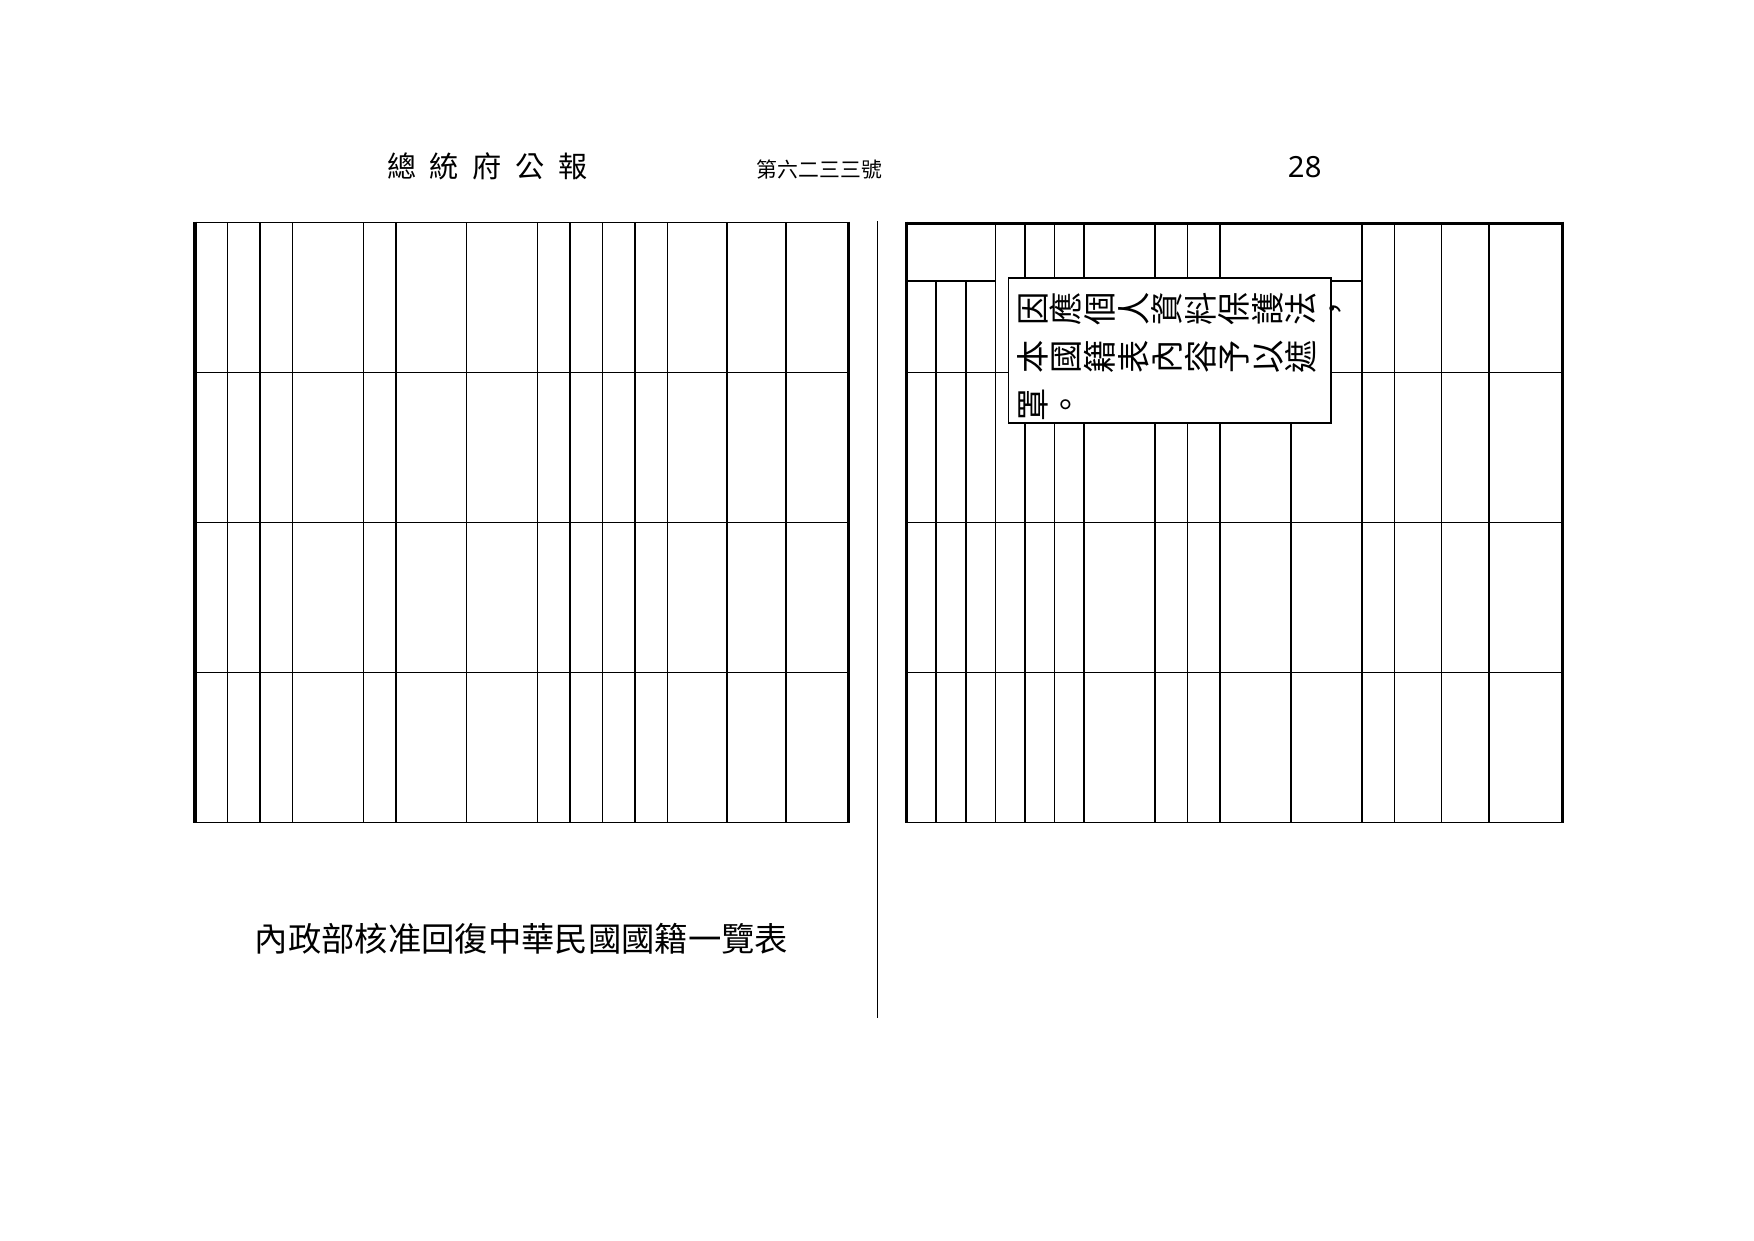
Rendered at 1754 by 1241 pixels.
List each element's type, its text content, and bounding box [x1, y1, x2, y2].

table_cell [293, 523, 316, 672]
table_cell [340, 673, 363, 822]
table_cell [603, 523, 634, 672]
table_cell [1442, 673, 1465, 822]
table_header [996, 225, 1024, 372]
table_cell [261, 523, 292, 672]
table_cell [908, 282, 935, 372]
table_header [1363, 225, 1394, 372]
table_cell [1221, 673, 1244, 822]
table_cell [364, 373, 395, 522]
table_cell [1507, 673, 1524, 822]
table_cell [514, 523, 537, 672]
table_cell [1490, 673, 1507, 822]
table_cell [364, 523, 395, 672]
table_cell [1244, 424, 1267, 522]
table_cell [1465, 523, 1488, 672]
table_header [1085, 225, 1154, 277]
table_cell [1418, 673, 1441, 822]
table_cell [316, 223, 339, 372]
table_cell [197, 673, 227, 822]
table_cell [1332, 282, 1361, 372]
table_header [1188, 225, 1219, 277]
table_cell [1507, 373, 1524, 522]
table_cell [787, 523, 816, 672]
table_cell [1315, 673, 1338, 822]
table_cell [228, 523, 259, 672]
table_cell [1108, 424, 1131, 522]
table_cell [1244, 673, 1267, 822]
table_cell [1442, 523, 1465, 672]
table_cell [293, 223, 316, 372]
table_cell [1267, 523, 1290, 672]
table_cell [261, 223, 292, 372]
table_cell [1442, 373, 1465, 522]
table_cell [571, 673, 602, 822]
table_cell [996, 673, 1024, 822]
table_cell [1292, 523, 1314, 672]
table_cell [1267, 673, 1290, 822]
table_cell [816, 373, 847, 522]
table_cell [1221, 523, 1244, 672]
table_cell [571, 523, 602, 672]
table_cell [1363, 373, 1394, 522]
table_cell [908, 673, 935, 822]
table_header [1490, 225, 1561, 372]
table_cell [996, 523, 1024, 672]
table_cell [443, 673, 466, 822]
table_cell [1542, 673, 1561, 822]
table_cell [197, 373, 227, 522]
table_cell [364, 223, 395, 372]
table_cell [756, 673, 785, 822]
table_cell [1338, 373, 1361, 522]
table_cell [197, 223, 227, 372]
table_cell [908, 523, 935, 672]
table_cell [756, 523, 785, 672]
table_cell [1292, 424, 1314, 522]
table_cell [1465, 373, 1488, 522]
table_cell [967, 282, 995, 372]
table_cell [1026, 673, 1054, 822]
table_cell [1188, 523, 1219, 672]
table_cell [1156, 424, 1187, 522]
table_cell [756, 373, 785, 522]
table_cell [816, 673, 847, 822]
table_cell [1315, 523, 1338, 672]
table_cell [397, 373, 419, 522]
table_cell [697, 373, 726, 522]
table_cell [1188, 673, 1219, 822]
table_cell [1244, 523, 1267, 672]
table_cell [1188, 424, 1219, 522]
table_cell [636, 223, 667, 372]
table_cell [228, 373, 259, 522]
table_cell [1363, 673, 1394, 822]
table_cell [1418, 523, 1441, 672]
table_cell [1131, 673, 1154, 822]
table_cell [908, 373, 935, 522]
table_cell [340, 223, 363, 372]
table_cell [697, 673, 726, 822]
table_cell [1131, 424, 1154, 522]
table_cell [1536, 523, 1561, 672]
table_cell [228, 673, 259, 822]
table_cell [728, 373, 756, 522]
table_cell [636, 373, 667, 522]
table_cell [1395, 673, 1418, 822]
table_cell [364, 673, 395, 822]
table_cell [668, 373, 697, 522]
text 內政部核准回復中華民國國籍一覽表 [195, 867, 847, 973]
table_header [908, 225, 995, 280]
table_cell [1055, 673, 1083, 822]
table_cell [1131, 523, 1154, 672]
table_cell [340, 373, 363, 522]
table_cell [467, 673, 490, 822]
table_cell [668, 223, 697, 372]
table_cell [1315, 373, 1338, 522]
table_cell [1465, 673, 1488, 822]
table_cell [538, 523, 569, 672]
table_cell [1055, 523, 1083, 672]
table_header [1055, 225, 1083, 277]
table_cell [937, 373, 965, 522]
table_cell [571, 373, 602, 522]
table_cell [538, 673, 569, 822]
table_cell [816, 223, 847, 372]
table_header [1442, 225, 1488, 372]
table_cell [514, 223, 537, 372]
table_cell [1026, 523, 1054, 672]
table_cell [1338, 673, 1361, 822]
table_cell [467, 523, 490, 672]
table_cell [490, 373, 514, 522]
table_cell [419, 223, 443, 372]
table_cell [697, 523, 726, 672]
table_cell [1156, 673, 1187, 822]
table_cell [1292, 673, 1314, 822]
table_header [1395, 225, 1441, 372]
table_cell [514, 673, 537, 822]
table_cell [816, 523, 847, 672]
table_cell [603, 373, 634, 522]
table_cell [603, 673, 634, 822]
table_cell [316, 523, 339, 672]
table_cell [1085, 424, 1108, 522]
table_header [1221, 225, 1361, 280]
table_header [1026, 225, 1054, 277]
table_cell [1490, 523, 1512, 672]
table_cell [261, 373, 292, 522]
table_cell [490, 673, 514, 822]
table_cell [787, 223, 816, 372]
table_cell [937, 523, 965, 672]
table_cell [1395, 523, 1418, 672]
table_cell [514, 373, 537, 522]
table_cell [1055, 424, 1083, 522]
table_cell [668, 673, 697, 822]
table_cell [397, 223, 419, 372]
table_cell [316, 673, 339, 822]
table_cell [340, 523, 363, 672]
table_cell [316, 373, 339, 522]
table_cell [728, 673, 756, 822]
table_cell [228, 223, 259, 372]
table_cell [1513, 523, 1536, 672]
table_cell [1156, 523, 1187, 672]
table_cell [261, 673, 292, 822]
table_cell [967, 673, 995, 822]
table_cell [1108, 673, 1131, 822]
table_cell [467, 373, 490, 522]
table_cell [1267, 424, 1290, 522]
table_cell [419, 523, 443, 672]
table_cell [603, 223, 634, 372]
table_cell [490, 523, 514, 672]
table_cell [996, 373, 1024, 522]
table_cell [1026, 424, 1054, 522]
table_cell [1338, 523, 1361, 672]
table_cell [697, 223, 726, 372]
table_cell [443, 523, 466, 672]
table_cell [443, 223, 466, 372]
table_cell [787, 673, 816, 822]
table_cell [1085, 523, 1108, 672]
table_cell [728, 223, 756, 372]
table_cell [1395, 373, 1418, 522]
table_cell [1524, 673, 1542, 822]
table_cell [728, 523, 756, 672]
table_cell [571, 223, 602, 372]
table_cell [419, 673, 443, 822]
table_cell [467, 223, 490, 372]
table_cell [293, 673, 316, 822]
table_cell [197, 523, 227, 672]
table_cell [636, 523, 667, 672]
table_cell [397, 673, 419, 822]
table_cell [1490, 373, 1507, 522]
table_cell [668, 523, 697, 672]
table_cell [538, 373, 569, 522]
table_cell [419, 373, 443, 522]
table_cell [937, 673, 965, 822]
table_cell [293, 373, 316, 522]
table_header [1156, 225, 1187, 277]
table_cell [397, 523, 419, 672]
table_cell [538, 223, 569, 372]
table_cell [1418, 373, 1441, 522]
table_cell [756, 223, 785, 372]
table_cell [636, 673, 667, 822]
table_cell [1221, 424, 1244, 522]
table_cell [967, 373, 995, 522]
table_cell [1363, 523, 1394, 672]
table_cell [967, 523, 995, 672]
table_cell [443, 373, 466, 522]
table_cell [1542, 373, 1561, 522]
table_cell [1085, 673, 1108, 822]
table_cell [1108, 523, 1131, 672]
table_cell [490, 223, 514, 372]
table_cell [937, 282, 965, 372]
table_cell [1524, 373, 1542, 522]
table_cell [787, 373, 816, 522]
